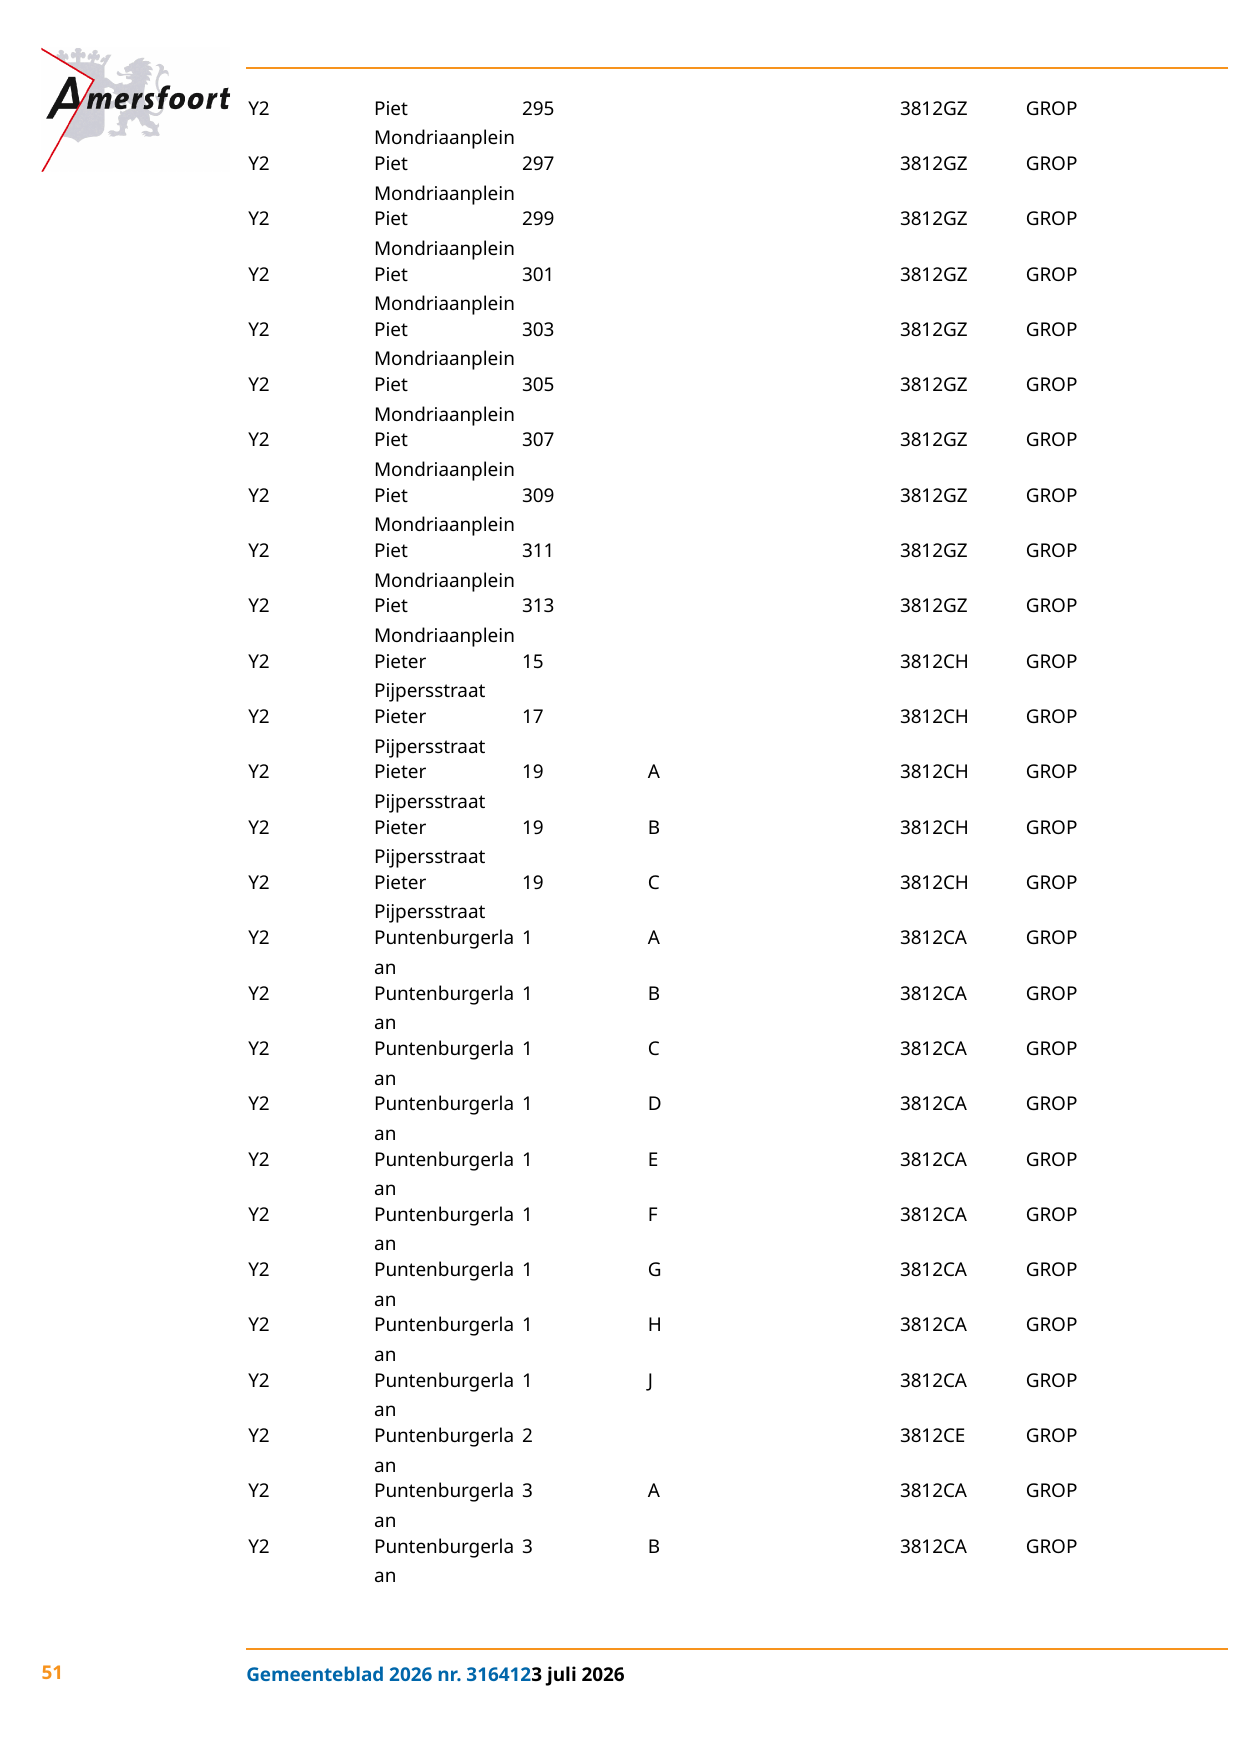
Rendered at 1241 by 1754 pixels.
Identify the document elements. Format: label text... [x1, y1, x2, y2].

table_cell 3 [522, 1533, 648, 1588]
table_cell Y2 [248, 427, 374, 482]
table_cell Y2 [248, 1146, 374, 1201]
table_cell 1 [522, 1035, 648, 1090]
table_cell 1 [522, 1201, 648, 1256]
table_cell 3 [522, 1478, 648, 1533]
table_cell [648, 703, 774, 758]
table_cell Puntenburgerlaan [374, 1422, 522, 1478]
table_cell [774, 814, 900, 869]
table_cell Piet Mondriaanplein [374, 593, 522, 648]
table_cell Puntenburgerlaan [374, 1035, 522, 1090]
table_cell 3812CA [900, 1146, 1026, 1201]
table_cell Piet Mondriaanplein [374, 316, 522, 371]
table_cell Puntenburgerlaan [374, 980, 522, 1035]
table_cell Pieter Pijpersstraat [374, 814, 522, 869]
table_cell E [648, 1146, 774, 1201]
table_cell Pieter Pijpersstraat [374, 869, 522, 924]
table_cell 3812CH [900, 759, 1026, 814]
table_cell 3812CA [900, 1035, 1026, 1090]
table_cell [774, 427, 900, 482]
table_cell 3812CE [900, 1422, 1026, 1478]
table_cell [648, 95, 774, 150]
table_cell GROP [1026, 1533, 1152, 1588]
table_cell GROP [1026, 482, 1152, 537]
table_cell Puntenburgerlaan [374, 1533, 522, 1588]
table_cell C [648, 869, 774, 924]
table_cell [774, 703, 900, 758]
table_cell [774, 1035, 900, 1090]
table_cell [774, 1256, 900, 1312]
table_cell Y2 [248, 1090, 374, 1146]
table_cell [648, 537, 774, 593]
table_cell Y2 [248, 205, 374, 261]
table_cell GROP [1026, 95, 1152, 150]
table_cell Puntenburgerlaan [374, 1312, 522, 1367]
table_cell GROP [1026, 261, 1152, 316]
table_cell 3812GZ [900, 427, 1026, 482]
table_cell Y2 [248, 1367, 374, 1422]
table_cell GROP [1026, 814, 1152, 869]
table_cell 3812GZ [900, 261, 1026, 316]
table_cell Piet Mondriaanplein [374, 95, 522, 150]
table_cell 19 [522, 869, 648, 924]
table_cell 313 [522, 593, 648, 648]
table_cell 297 [522, 150, 648, 205]
table_cell 1 [522, 1146, 648, 1201]
table_cell 3812CH [900, 869, 1026, 924]
table_cell 3812CA [900, 1312, 1026, 1367]
table_cell GROP [1026, 371, 1152, 427]
table_cell B [648, 980, 774, 1035]
table_cell 1 [522, 1312, 648, 1367]
table_cell 3812CA [900, 1201, 1026, 1256]
table_cell GROP [1026, 703, 1152, 758]
table_cell Y2 [248, 980, 374, 1035]
table_cell [774, 1201, 900, 1256]
table_cell [774, 261, 900, 316]
table_cell [774, 980, 900, 1035]
table_cell B [648, 814, 774, 869]
table_cell GROP [1026, 427, 1152, 482]
table_cell [774, 1478, 900, 1533]
table_cell 3812GZ [900, 150, 1026, 205]
table_cell 303 [522, 316, 648, 371]
table_cell Y2 [248, 869, 374, 924]
table_cell 299 [522, 205, 648, 261]
table_cell A [648, 925, 774, 980]
table_cell Piet Mondriaanplein [374, 482, 522, 537]
table_cell Y2 [248, 95, 374, 150]
table_cell [648, 648, 774, 703]
table_cell 3812CA [900, 980, 1026, 1035]
table_cell 17 [522, 703, 648, 758]
table_cell Puntenburgerlaan [374, 1256, 522, 1312]
table_cell Y2 [248, 261, 374, 316]
table_cell Y2 [248, 150, 374, 205]
table_cell GROP [1026, 1312, 1152, 1367]
table_cell [648, 427, 774, 482]
table_cell 307 [522, 427, 648, 482]
table_cell 1 [522, 1090, 648, 1146]
table_cell [648, 482, 774, 537]
table_cell GROP [1026, 316, 1152, 371]
table_cell Puntenburgerlaan [374, 1201, 522, 1256]
table_cell Y2 [248, 593, 374, 648]
table_cell 3812CA [900, 1367, 1026, 1422]
table_cell [774, 869, 900, 924]
table_cell [648, 371, 774, 427]
table_cell [774, 593, 900, 648]
table_cell GROP [1026, 869, 1152, 924]
table_cell Y2 [248, 1256, 374, 1312]
table_cell Y2 [248, 703, 374, 758]
table_cell 3812CA [900, 1090, 1026, 1146]
table_cell Puntenburgerlaan [374, 1146, 522, 1201]
table_cell GROP [1026, 1256, 1152, 1312]
table_cell GROP [1026, 980, 1152, 1035]
table_cell 305 [522, 371, 648, 427]
table_cell 3812CH [900, 703, 1026, 758]
table_cell Puntenburgerlaan [374, 1090, 522, 1146]
table_cell [774, 537, 900, 593]
table_cell 311 [522, 537, 648, 593]
table_cell GROP [1026, 759, 1152, 814]
table_cell Y2 [248, 1478, 374, 1533]
table_cell 1 [522, 925, 648, 980]
table_cell H [648, 1312, 774, 1367]
table_cell 1 [522, 980, 648, 1035]
table_cell [774, 316, 900, 371]
table_cell GROP [1026, 150, 1152, 205]
table_cell GROP [1026, 205, 1152, 261]
table_cell A [648, 1478, 774, 1533]
table_cell GROP [1026, 925, 1152, 980]
table_cell GROP [1026, 1201, 1152, 1256]
table_cell [774, 1367, 900, 1422]
table_cell [648, 205, 774, 261]
table_cell Y2 [248, 648, 374, 703]
table_cell 2 [522, 1422, 648, 1478]
table_cell 3812CA [900, 1256, 1026, 1312]
table_cell [648, 150, 774, 205]
table_cell Pieter Pijpersstraat [374, 759, 522, 814]
table_cell 3812CH [900, 648, 1026, 703]
table_cell 3812GZ [900, 482, 1026, 537]
table_cell Puntenburgerlaan [374, 1478, 522, 1533]
table_cell 19 [522, 759, 648, 814]
table_cell [648, 261, 774, 316]
table_cell GROP [1026, 1367, 1152, 1422]
table_cell 1 [522, 1367, 648, 1422]
table_cell [774, 95, 900, 150]
table_cell 3812CA [900, 1533, 1026, 1588]
table_cell [774, 925, 900, 980]
table_cell Y2 [248, 925, 374, 980]
table_cell 301 [522, 261, 648, 316]
table_cell [774, 1312, 900, 1367]
table_cell [774, 482, 900, 537]
table_cell D [648, 1090, 774, 1146]
table_cell Puntenburgerlaan [374, 1367, 522, 1422]
table_cell 3812GZ [900, 537, 1026, 593]
table_cell Y2 [248, 1422, 374, 1478]
table_cell Y2 [248, 482, 374, 537]
picture [41, 47, 231, 172]
table_cell 19 [522, 814, 648, 869]
table_cell GROP [1026, 648, 1152, 703]
table_cell [774, 648, 900, 703]
table_cell Piet Mondriaanplein [374, 150, 522, 205]
table_cell [774, 150, 900, 205]
table_cell 3812CH [900, 814, 1026, 869]
table_cell Y2 [248, 371, 374, 427]
table_cell [774, 1090, 900, 1146]
table_cell 295 [522, 95, 648, 150]
table_cell J [648, 1367, 774, 1422]
table_cell Piet Mondriaanplein [374, 261, 522, 316]
table_cell GROP [1026, 537, 1152, 593]
table_cell 3812GZ [900, 205, 1026, 261]
table_cell 3812CA [900, 1478, 1026, 1533]
table_cell Y2 [248, 1533, 374, 1588]
table_cell 3812CA [900, 925, 1026, 980]
table_cell 3812GZ [900, 316, 1026, 371]
table_cell [774, 1146, 900, 1201]
table_cell 3812GZ [900, 95, 1026, 150]
table_cell GROP [1026, 1422, 1152, 1478]
table_cell 3812GZ [900, 593, 1026, 648]
table_cell Y2 [248, 1312, 374, 1367]
table_cell 15 [522, 648, 648, 703]
table_cell Y2 [248, 1201, 374, 1256]
table_cell [774, 1533, 900, 1588]
table_cell GROP [1026, 1146, 1152, 1201]
table_cell F [648, 1201, 774, 1256]
table_cell Y2 [248, 316, 374, 371]
table_cell GROP [1026, 1478, 1152, 1533]
table_cell GROP [1026, 593, 1152, 648]
table_cell 309 [522, 482, 648, 537]
table_cell Pieter Pijpersstraat [374, 703, 522, 758]
table_cell [774, 1422, 900, 1478]
table_cell [648, 593, 774, 648]
table_cell A [648, 759, 774, 814]
table_cell 1 [522, 1256, 648, 1312]
table_cell Pieter Pijpersstraat [374, 648, 522, 703]
table_cell C [648, 1035, 774, 1090]
table_cell [774, 205, 900, 261]
table_cell Y2 [248, 537, 374, 593]
table_cell Y2 [248, 814, 374, 869]
table_cell GROP [1026, 1035, 1152, 1090]
table_cell GROP [1026, 1090, 1152, 1146]
table_cell B [648, 1533, 774, 1588]
table_cell [774, 371, 900, 427]
table_cell Puntenburgerlaan [374, 925, 522, 980]
table_cell 3812GZ [900, 371, 1026, 427]
table_cell Piet Mondriaanplein [374, 371, 522, 427]
table_cell [648, 1422, 774, 1478]
table_cell G [648, 1256, 774, 1312]
table_cell Y2 [248, 1035, 374, 1090]
table_cell Piet Mondriaanplein [374, 205, 522, 261]
table_cell [648, 316, 774, 371]
table_cell Y2 [248, 759, 374, 814]
table_cell [774, 759, 900, 814]
table_cell Piet Mondriaanplein [374, 537, 522, 593]
table_cell Piet Mondriaanplein [374, 427, 522, 482]
